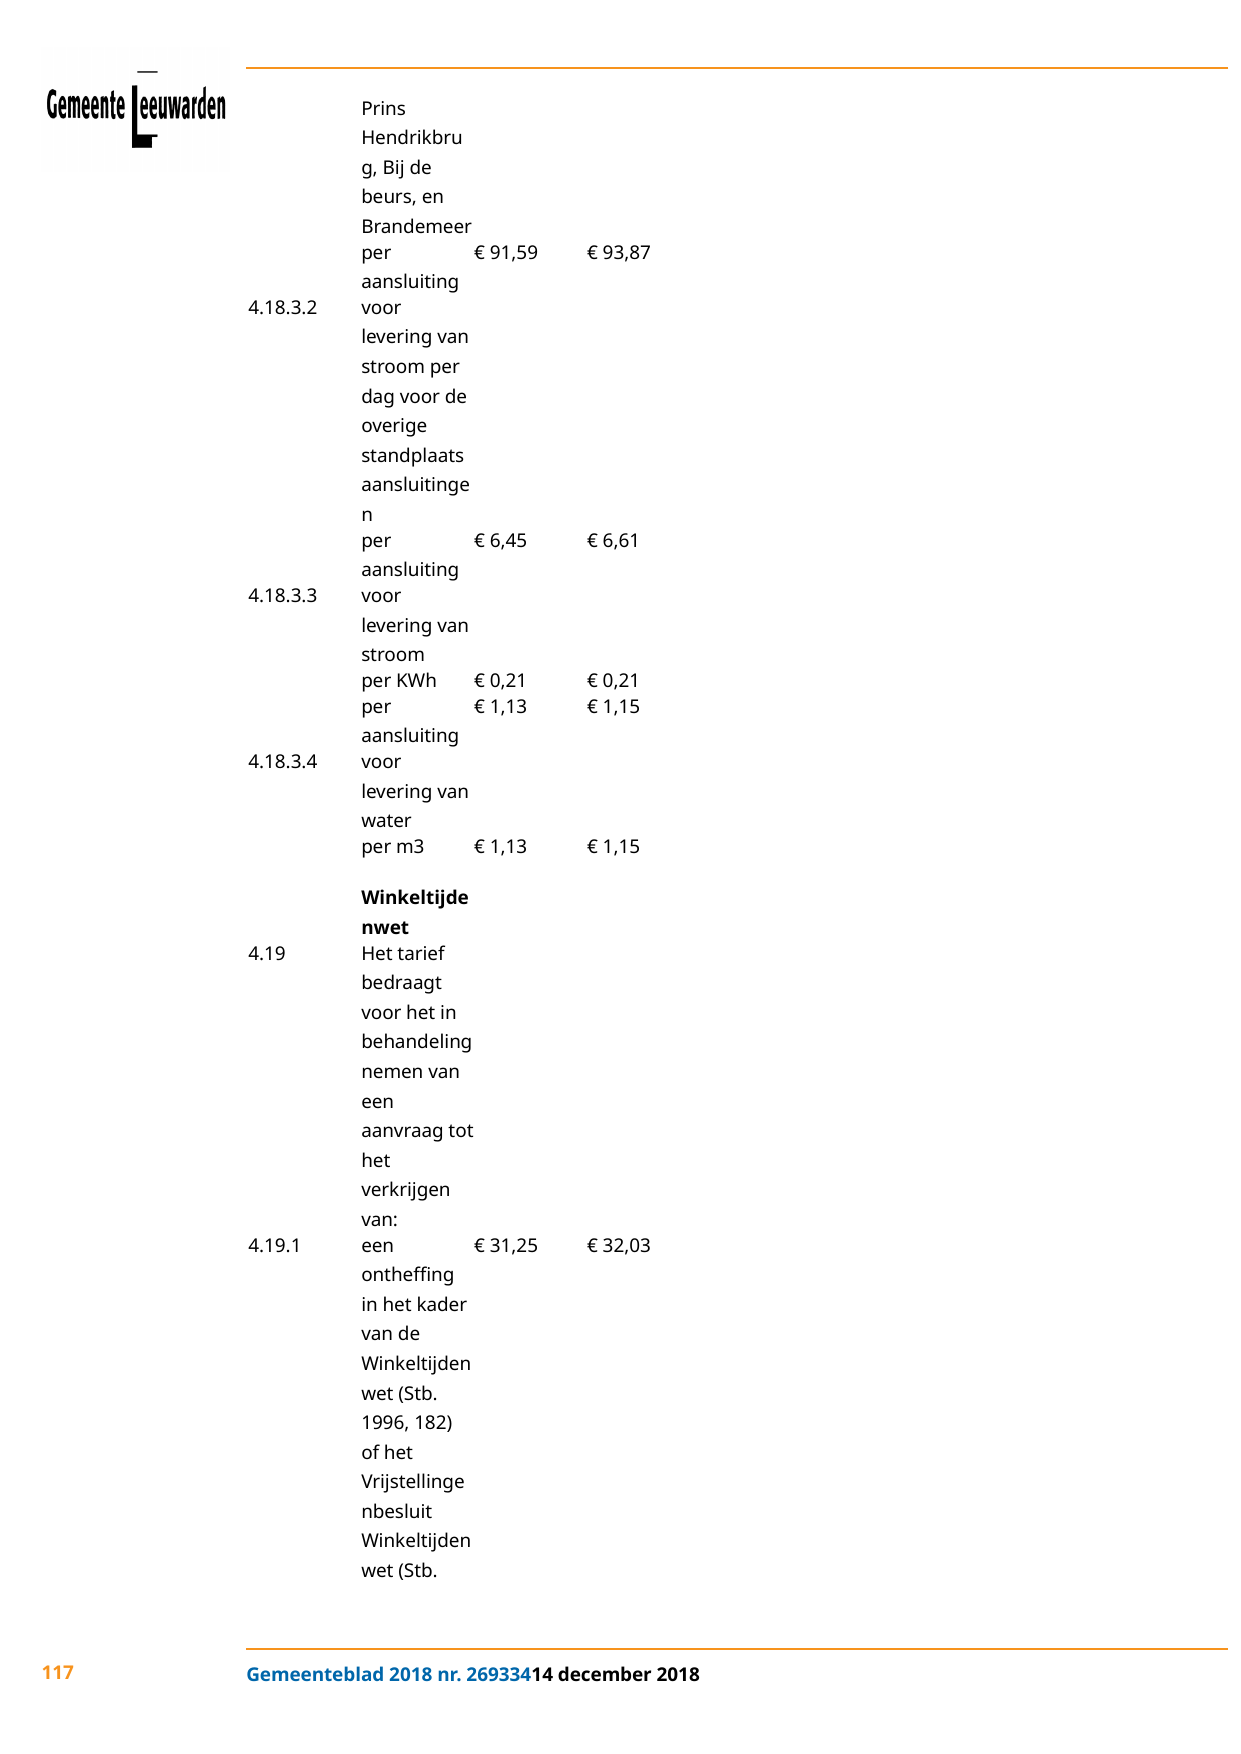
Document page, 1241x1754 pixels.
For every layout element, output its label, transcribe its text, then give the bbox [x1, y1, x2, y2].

table_cell voor levering van stroom per dag voor de overige standplaatsaansluitingen [361, 294, 474, 527]
table_cell [474, 859, 587, 884]
table_cell € 0,21 [474, 667, 587, 693]
table_cell € 1,15 [587, 833, 700, 859]
table_cell € 31,25 [474, 1232, 587, 1583]
table_cell per aansluiting [361, 527, 474, 582]
table_cell [587, 582, 700, 667]
table_cell € 0,21 [587, 667, 700, 693]
table_cell [587, 95, 700, 239]
table_cell [474, 582, 587, 667]
table_cell [248, 239, 361, 294]
table_cell [248, 667, 361, 693]
table_cell [587, 859, 700, 884]
table_cell € 32,03 [587, 1232, 700, 1583]
table_cell per aansluiting [361, 239, 474, 294]
table_cell 4.19.1 [248, 1232, 361, 1583]
table_cell € 6,61 [587, 527, 700, 582]
picture [41, 47, 231, 172]
table_cell [587, 885, 700, 940]
table_cell [474, 748, 587, 833]
table_cell [587, 748, 700, 833]
table_cell [474, 294, 587, 527]
table_cell [248, 885, 361, 940]
table_cell Prins Hendrikbrug, Bij de beurs, en Brandemeer [361, 95, 474, 239]
table_cell Winkeltijdenwet [361, 885, 474, 940]
table_cell 4.19 [248, 940, 361, 1232]
table_cell per m3 [361, 833, 474, 859]
table_cell [248, 693, 361, 748]
table_cell [248, 527, 361, 582]
table_cell [474, 885, 587, 940]
table_cell 4.18.3.4 [248, 748, 361, 833]
table_cell [474, 940, 587, 1232]
table_cell 4.18.3.2 [248, 294, 361, 527]
table_cell Het tarief bedraagt voor het in behandeling nemen van een aanvraag tot het verkrijgen van: [361, 940, 474, 1232]
table_cell per KWh [361, 667, 474, 693]
table_cell [587, 940, 700, 1232]
table_cell 4.18.3.3 [248, 582, 361, 667]
table_cell € 93,87 [587, 239, 700, 294]
table_cell € 6,45 [474, 527, 587, 582]
table_cell een ontheffing in het kader van de Winkeltijdenwet (Stb. 1996, 182) of het Vrijstellingenbesluit Winkeltijdenwet (Stb. [361, 1232, 474, 1583]
table_cell € 1,13 [474, 833, 587, 859]
table_cell [248, 833, 361, 859]
table_cell voor levering van stroom [361, 582, 474, 667]
table_cell [248, 95, 361, 239]
table_cell [361, 859, 474, 884]
table_cell € 1,15 [587, 693, 700, 748]
table_cell per aansluiting [361, 693, 474, 748]
table_cell [587, 294, 700, 527]
table_cell [474, 95, 587, 239]
table_cell voor levering van water [361, 748, 474, 833]
table_cell € 91,59 [474, 239, 587, 294]
table_cell [248, 859, 361, 884]
table_cell € 1,13 [474, 693, 587, 748]
